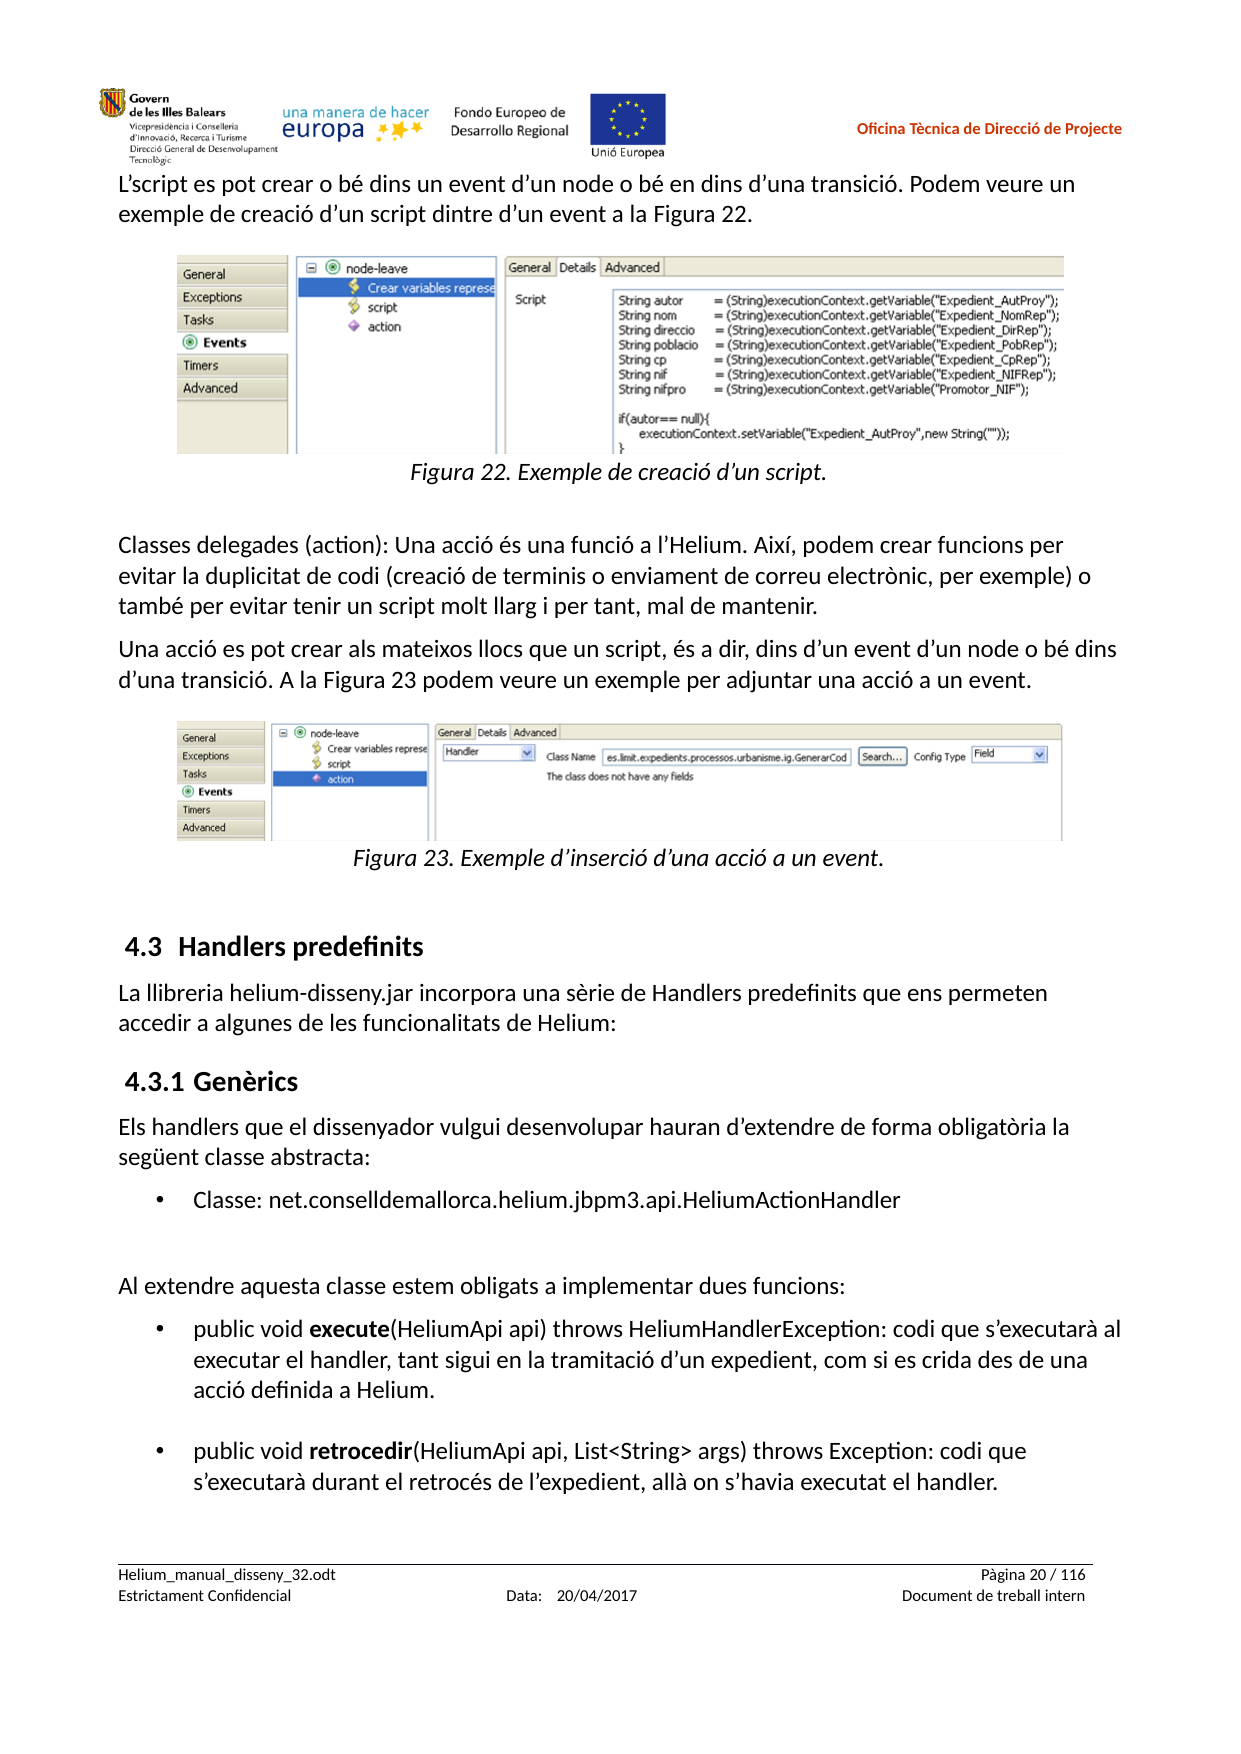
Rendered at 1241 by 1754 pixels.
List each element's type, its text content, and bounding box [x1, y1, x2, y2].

text L’script es pot crear o bé dins un event d’un node o bé en dins d’una transició. Podem veure un exemple de creació d’un script dintre d’un event a la Figura 22. [118, 168, 1122, 229]
text Al extendre aquesta classe estem obligats a implementar dues funcions: [118, 1270, 1122, 1301]
text Figura 23. Exemple d’inserció d’una acció a un event. [175, 843, 1065, 873]
list Classe: net.conselldemallorca.helium.jbpm3.api.HeliumActionHandler [156, 1184, 1122, 1215]
list public void execute(HeliumApi api) throws HeliumHandlerException: codi que s’executarà al executar el handler, tant sigui en la tramitació d’un expedient, com si es crida des de una acció definida a Helium. [156, 1313, 1122, 1436]
text Figura 22. Exemple de creació d’un script. [175, 456, 1065, 486]
text Una acció es pot crear als mateixos llocs que un script, és a dir, dins d’un event d’un node o bé dins d’una transició. A la Figura 23 podem veure un exemple per adjuntar una acció a un event. [118, 633, 1122, 694]
picture [99, 87, 668, 166]
subtitle Genèrics [118, 1063, 1122, 1098]
text La llibreria helium-disseny.jar incorpora una sèrie de Handlers predefinits que ens permeten accedir a algunes de les funcionalitats de Helium: [118, 977, 1122, 1038]
picture [175, 253, 1065, 456]
list public void retrocedir(HeliumApi api, List<String> args) throws Exception: codi que s’executarà durant el retrocés de l’expedient, allà on s’havia executat el handler. [156, 1436, 1122, 1497]
text Classes delegades (action): Una acció és una funció a l’Helium. Així, podem crear funcions per evitar la duplicitat de codi (creació de terminis o enviament de correu electrònic, per exemple) o també per evitar tenir un script molt llarg i per tant, mal de mantenir. [118, 529, 1122, 621]
subtitle Handlers predefinits [118, 928, 1122, 964]
picture [175, 719, 1065, 843]
text Els handlers que el dissenyador vulgui desenvolupar hauran d’extendre de forma obligatòria la següent classe abstracta: [118, 1111, 1122, 1172]
